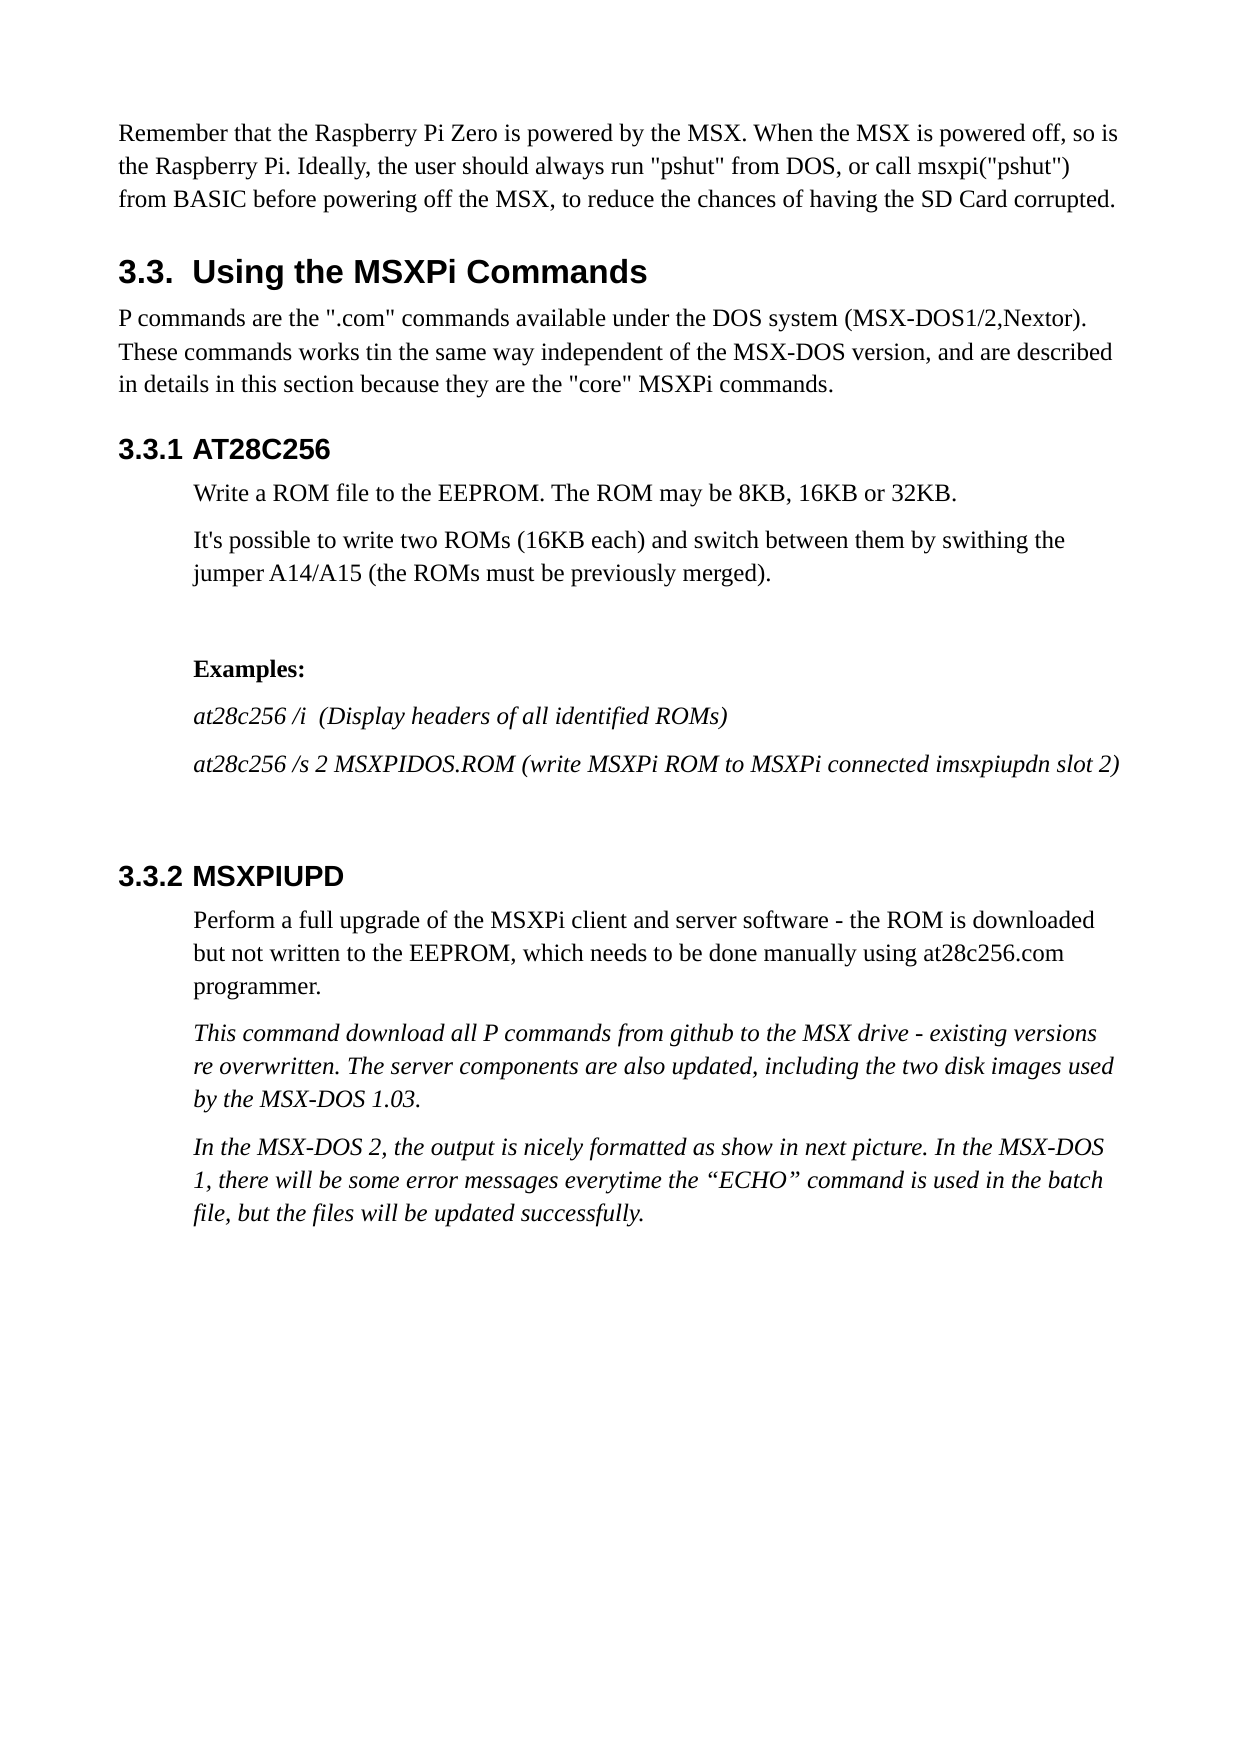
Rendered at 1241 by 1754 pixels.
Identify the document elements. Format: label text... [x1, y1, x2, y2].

list This command download all P commands from github to the MSX drive - existing versions re overwritten. The server components are also updated, including the two disk images used by the MSX-DOS 1.03. [156, 1018, 1122, 1113]
list Perform a full upgrade of the MSXPi client and server software - the ROM is downloaded but not written to the EEPROM, which needs to be done manually using at28c256.com programmer. [156, 905, 1122, 999]
text Remember that the Raspberry Pi Zero is powered by the MSX. When the MSX is powered off, so is the Raspberry Pi. Ideally, the user should always run "pshut" from DOS, or call msxpi("pshut") from BASIC before powering off the MSX, to reduce the chances of having the SD Card corrupted. [118, 118, 1122, 213]
list at28c256 /i (Display headers of all identified ROMs) [156, 701, 1122, 730]
list It's possible to write two ROMs (16KB each) and switch between them by swithing the jumper A14/A15 (the ROMs must be previously merged). [156, 525, 1122, 587]
list at28c256 /s 2 MSXPIDOS.ROM (write MSXPi ROM to MSXPi connected imsxpiupdn slot 2) [156, 749, 1122, 778]
list Examples: [156, 654, 1122, 682]
subtitle AT28C256 [118, 432, 1122, 465]
subtitle MSXPIUPD [118, 859, 1122, 892]
list Write a ROM file to the EEPROM. The ROM may be 8KB, 16KB or 32KB. [156, 478, 1122, 507]
list In the MSX-DOS 2, the output is nicely formatted as show in next picture. In the MSX-DOS 1, there will be some error messages everytime the “ECHO” command is used in the batch file, but the files will be updated successfully. [156, 1132, 1122, 1227]
subtitle Using the MSXPi Commands [118, 253, 1122, 291]
text P commands are the ".com" commands available under the DOS system (MSX-DOS1/2,Nextor). These commands works tin the same way independent of the MSX-DOS version, and are described in details in this section because they are the "core" MSXPi commands. [118, 303, 1122, 398]
